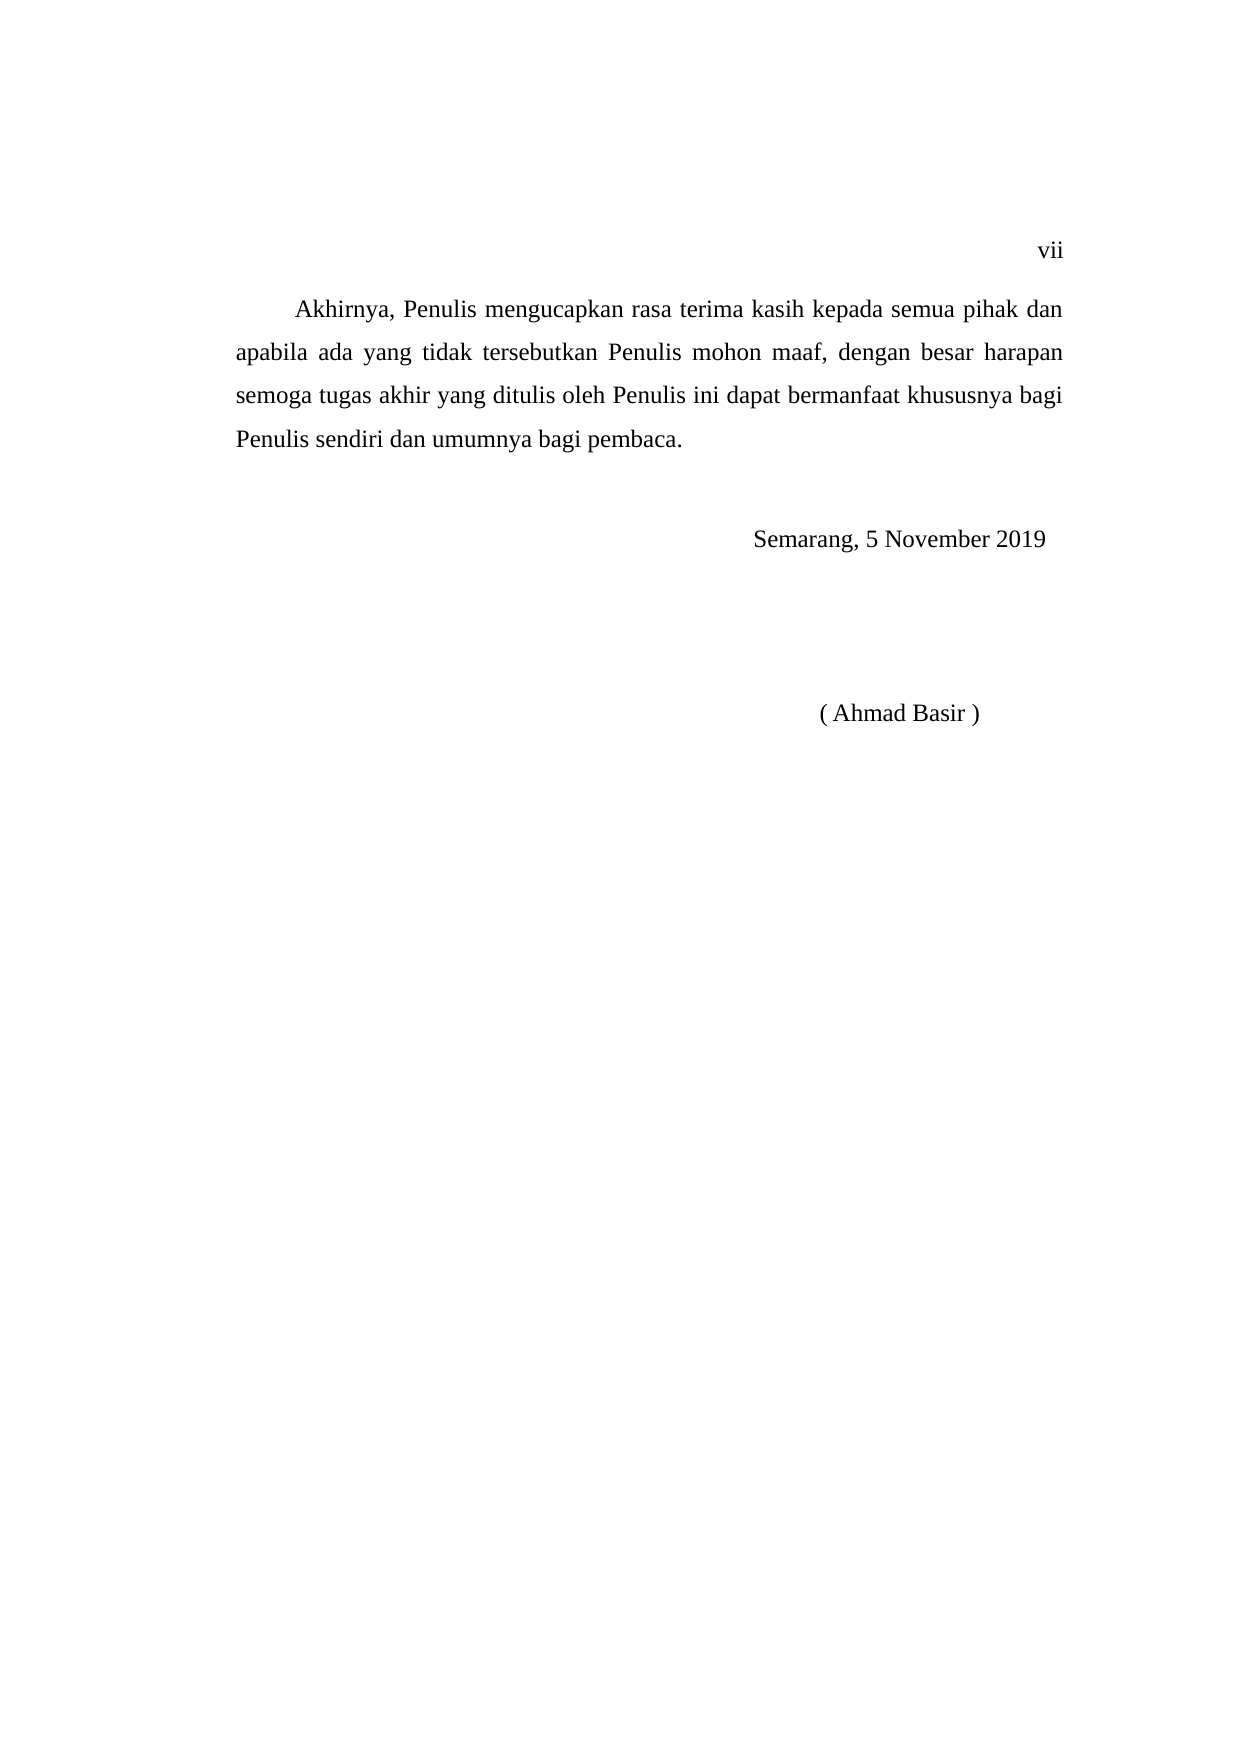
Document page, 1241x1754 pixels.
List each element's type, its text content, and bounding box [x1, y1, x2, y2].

text Akhirnya, Penulis mengucapkan rasa terima kasih kepada semua pihak dan apabila ada yang tidak tersebutkan Penulis mohon maaf, dengan besar harapan semoga tugas akhir yang ditulis oleh Penulis ini dapat bermanfaat khususnya bagi Penulis sendiri dan umumnya bagi pembaca. [236, 294, 1063, 452]
text Semarang, 5 November 2019 [236, 524, 1063, 553]
text ( Ahmad Basir ) [236, 698, 1063, 726]
